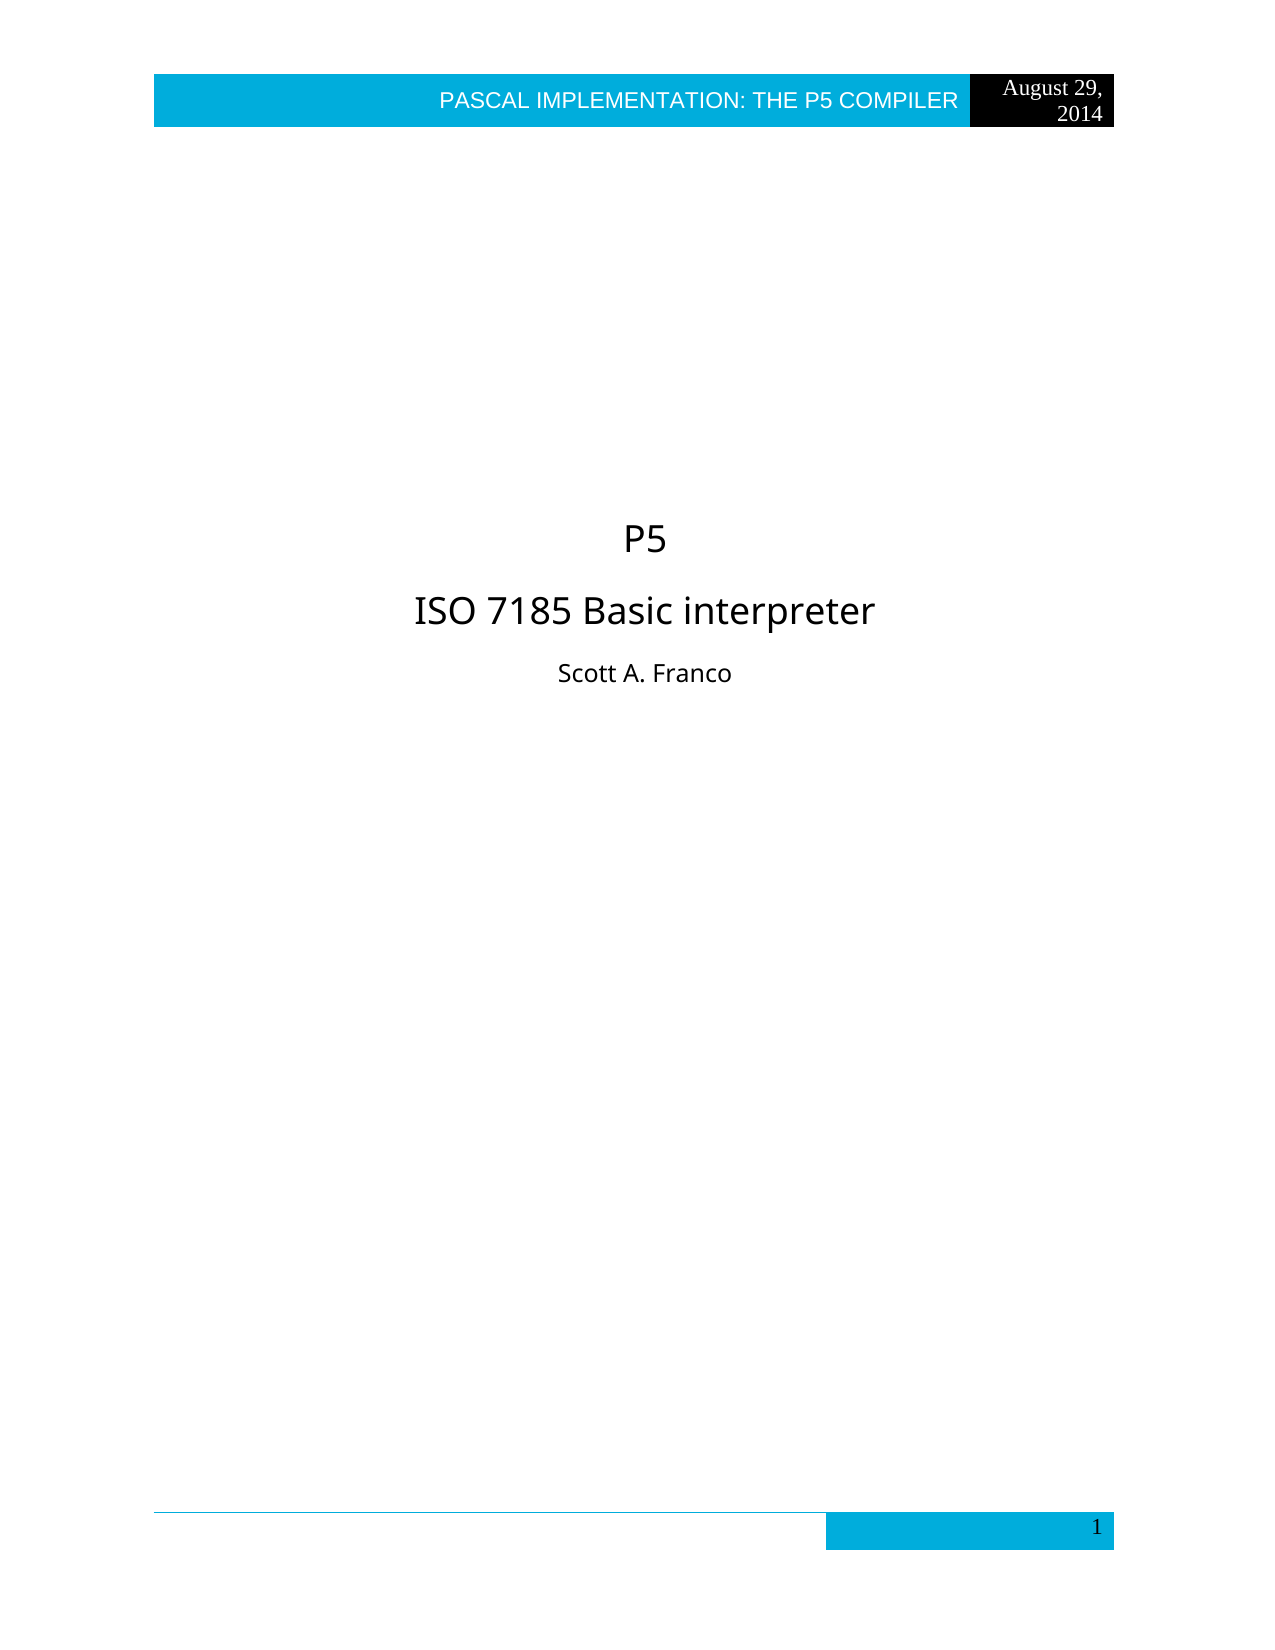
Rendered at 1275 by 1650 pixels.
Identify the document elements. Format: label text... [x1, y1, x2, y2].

text P5 [165, 512, 1125, 563]
text ISO 7185 Basic interpreter [165, 584, 1125, 635]
text Scott A. Franco [165, 656, 1125, 690]
